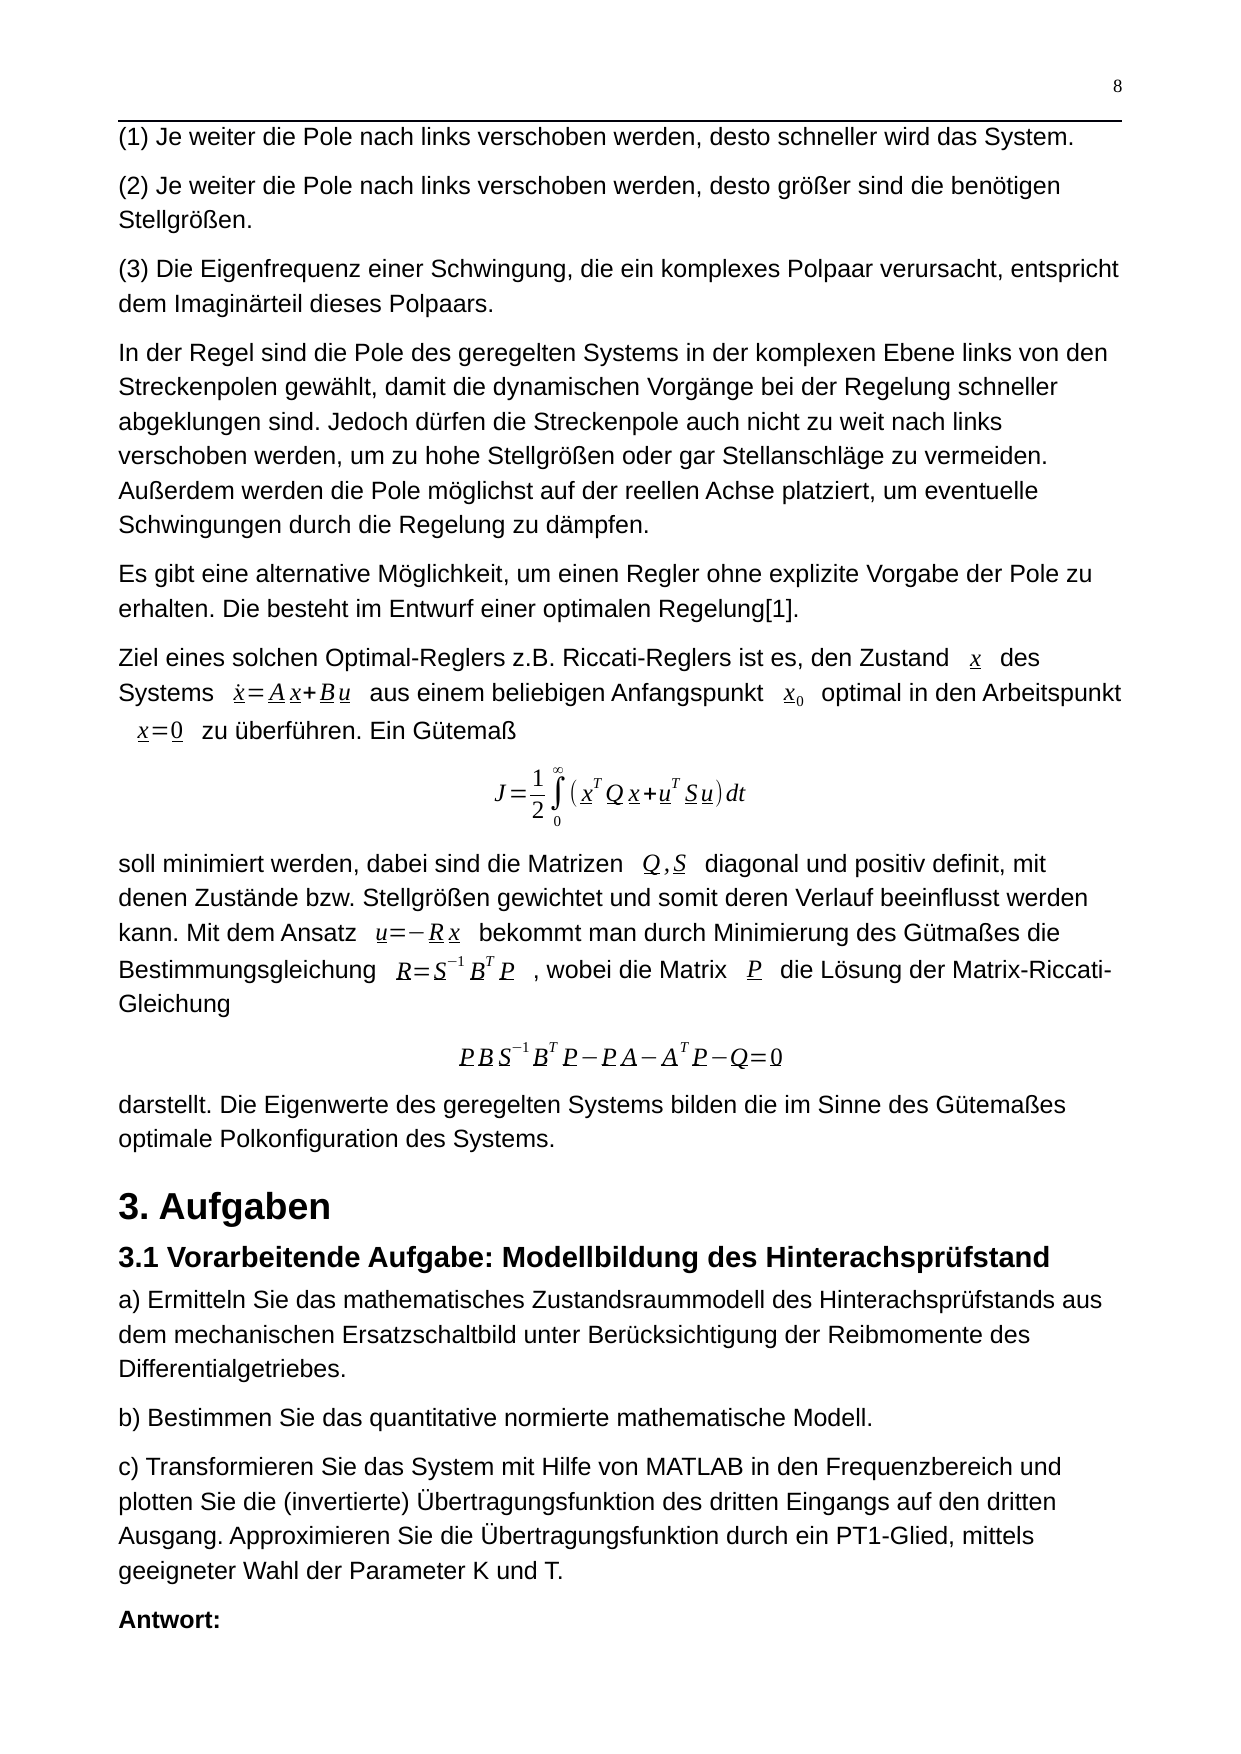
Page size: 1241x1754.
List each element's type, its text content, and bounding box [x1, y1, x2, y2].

text In der Regel sind die Pole des geregelten Systems in der komplexen Ebene links von den Streckenpolen gewählt, damit die dynamischen Vorgänge bei der Regelung schneller abgeklungen sind. Jedoch dürfen die Streckenpole auch nicht zu weit nach links verschoben werden, um zu hohe Stellgrößen oder gar Stellanschläge zu vermeiden. Außerdem werden die Pole möglichst auf der reellen Achse platziert, um eventuelle Schwingungen durch die Regelung zu dämpfen. [118, 338, 1122, 539]
text a) Ermitteln Sie das mathematisches Zustandsraummodell des Hinterachsprüfstands aus dem mechanischen Ersatzschaltbild unter Berücksichtigung der Reibmomente des Differentialgetriebes. [118, 1285, 1122, 1383]
text b) Bestimmen Sie das quantitative normierte mathematische Modell. [118, 1403, 1122, 1432]
text Antwort: [118, 1605, 1122, 1633]
text (1) Je weiter die Pole nach links verschoben werden, desto schneller wird das System. [118, 122, 1122, 151]
text darstellt. Die Eigenwerte des geregelten Systems bilden die im Sinne des Gütemaßes optimale Polkonfiguration des Systems. [118, 1090, 1122, 1153]
text (3) Die Eigenfrequenz einer Schwingung, die ein komplexes Polpaar verursacht, entspricht dem Imaginärteil dieses Polpaars. [118, 254, 1122, 318]
text Es gibt eine alternative Möglichkeit, um einen Regler ohne explizite Vorgabe der Pole zu erhalten. Die besteht im Entwurf einer optimalen Regelung[1]. [118, 559, 1122, 623]
text (2) Je weiter die Pole nach links verschoben werden, desto größer sind die benötigen Stellgrößen. [118, 171, 1122, 234]
title 3.1 Vorarbeitende Aufgabe: Modellbildung des Hinterachsprüfstand [118, 1239, 1122, 1273]
text c) Transformieren Sie das System mit Hilfe von MATLAB in den Frequenzbereich und plotten Sie die (invertierte) Übertragungsfunktion des dritten Eingangs auf den dritten Ausgang. Approximieren Sie die Übertragungsfunktion durch ein PT1-Glied, mittels geeigneter Wahl der Parameter K und T. [118, 1452, 1122, 1584]
text Ziel eines solchen Optimal-Reglers z.B. Riccati-Reglers ist es, den Zustanddes Systemsaus einem beliebigen Anfangspunktoptimal in den Arbeitspunktzu überführen. Ein Gütemaß [118, 643, 1122, 745]
text soll minimiert werden, dabei sind die Matrizendiagonal und positiv definit, mit denen Zustände bzw. Stellgrößen gewichtet und somit deren Verlauf beeinflusst werden kann. Mit dem Ansatzbekommt man durch Minimierung des Gütmaßes die Bestimmungsgleichung, wobei die Matrixdie Lösung der Matrix-Riccati-Gleichung [118, 849, 1122, 1018]
title 3. Aufgaben [118, 1184, 1122, 1227]
